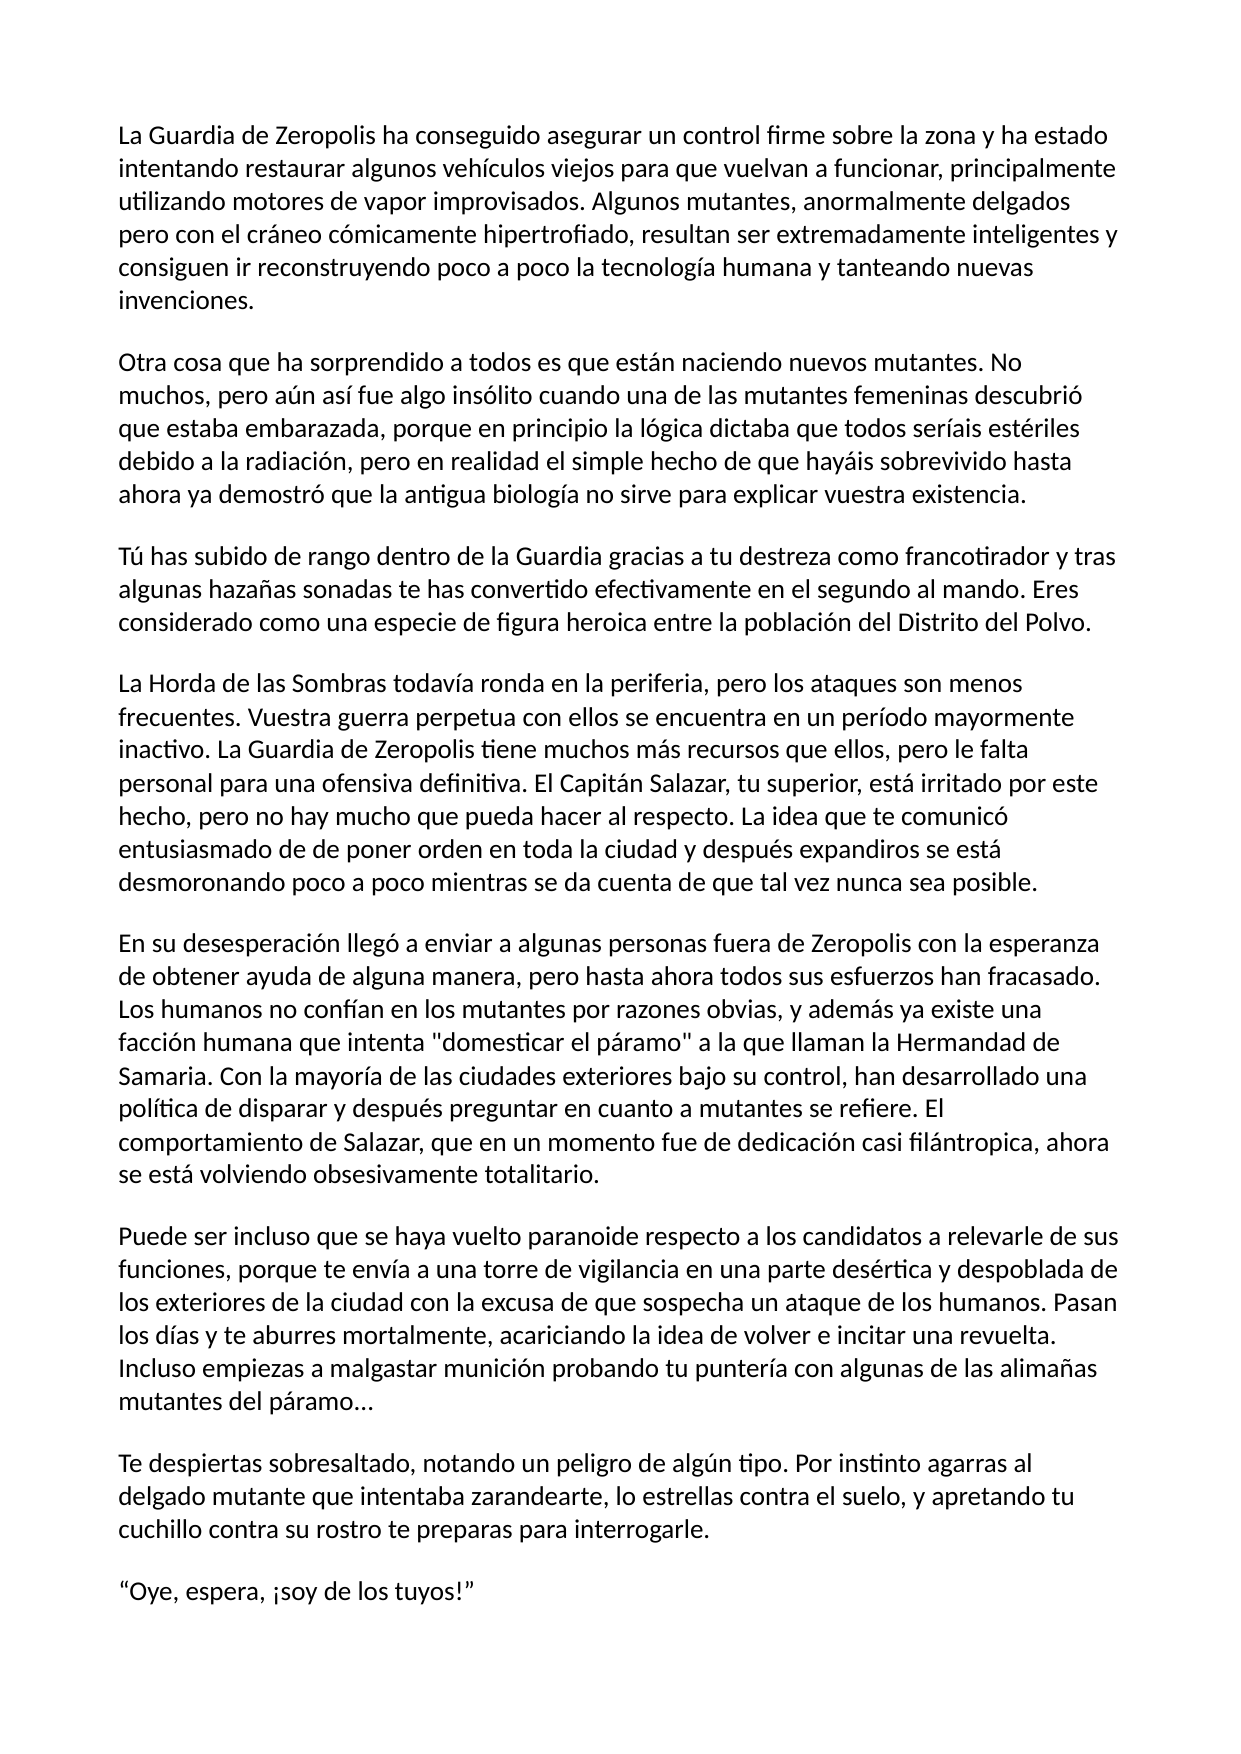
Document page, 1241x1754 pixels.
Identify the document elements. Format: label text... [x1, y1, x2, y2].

text Te despiertas sobresaltado, notando un peligro de algún tipo. Por instinto agarras al delgado mutante que intentaba zarandearte, lo estrellas contra el suelo, y apretando tu cuchillo contra su rostro te preparas para interrogarle. [118, 1446, 1122, 1545]
text Puede ser incluso que se haya vuelto paranoide respecto a los candidatos a relevarle de sus funciones, porque te envía a una torre de vigilancia en una parte desértica y despoblada de los exteriores de la ciudad con la excusa de que sospecha un ataque de los humanos. Pasan los días y te aburres mortalmente, acariciando la idea de volver e incitar una revuelta. Incluso empiezas a malgastar munición probando tu puntería con algunas de las alimañas mutantes del páramo... [118, 1219, 1122, 1418]
text Otra cosa que ha sorprendido a todos es que están naciendo nuevos mutantes. No muchos, pero aún así fue algo insólito cuando una de las mutantes femeninas descubrió que estaba embarazada, porque en principio la lógica dictaba que todos seríais estériles debido a la radiación, pero en realidad el simple hecho de que hayáis sobrevivido hasta ahora ya demostró que la antigua biología no sirve para explicar vuestra existencia. [118, 345, 1122, 510]
text La Horda de las Sombras todavía ronda en la periferia, pero los ataques son menos frecuentes. Vuestra guerra perpetua con ellos se encuentra en un período mayormente inactivo. La Guardia de Zeropolis tiene muchos más recursos que ellos, pero le falta personal para una ofensiva definitiva. El Capitán Salazar, tu superior, está irritado por este hecho, pero no hay mucho que pueda hacer al respecto. La idea que te comunicó entusiasmado de de poner orden en toda la ciudad y después expandiros se está desmoronando poco a poco mientras se da cuenta de que tal vez nunca sea posible. [118, 667, 1122, 898]
text Tú has subido de rango dentro de la Guardia gracias a tu destreza como francotirador y tras algunas hazañas sonadas te has convertido efectivamente en el segundo al mando. Eres considerado como una especie de figura heroica entre la población del Distrito del Polvo. [118, 539, 1122, 638]
text La Guardia de Zeropolis ha conseguido asegurar un control firme sobre la zona y ha estado intentando restaurar algunos vehículos viejos para que vuelvan a funcionar, principalmente utilizando motores de vapor improvisados. Algunos mutantes, anormalmente delgados pero con el cráneo cómicamente hipertrofiado, resultan ser extremadamente inteligentes y consiguen ir reconstruyendo poco a poco la tecnología humana y tanteando nuevas invenciones. [118, 118, 1122, 316]
text “Oye, espera, ¡soy de los tuyos!” [118, 1574, 1122, 1607]
text En su desesperación llegó a enviar a algunas personas fuera de Zeropolis con la esperanza de obtener ayuda de alguna manera, pero hasta ahora todos sus esfuerzos han fracasado. Los humanos no confían en los mutantes por razones obvias, y además ya existe una facción humana que intenta "domesticar el páramo" a la que llaman la Hermandad de Samaria. Con la mayoría de las ciudades exteriores bajo su control, han desarrollado una política de disparar y después preguntar en cuanto a mutantes se refiere. El comportamiento de Salazar, que en un momento fue de dedicación casi filántropica, ahora se está volviendo obsesivamente totalitario. [118, 927, 1122, 1191]
